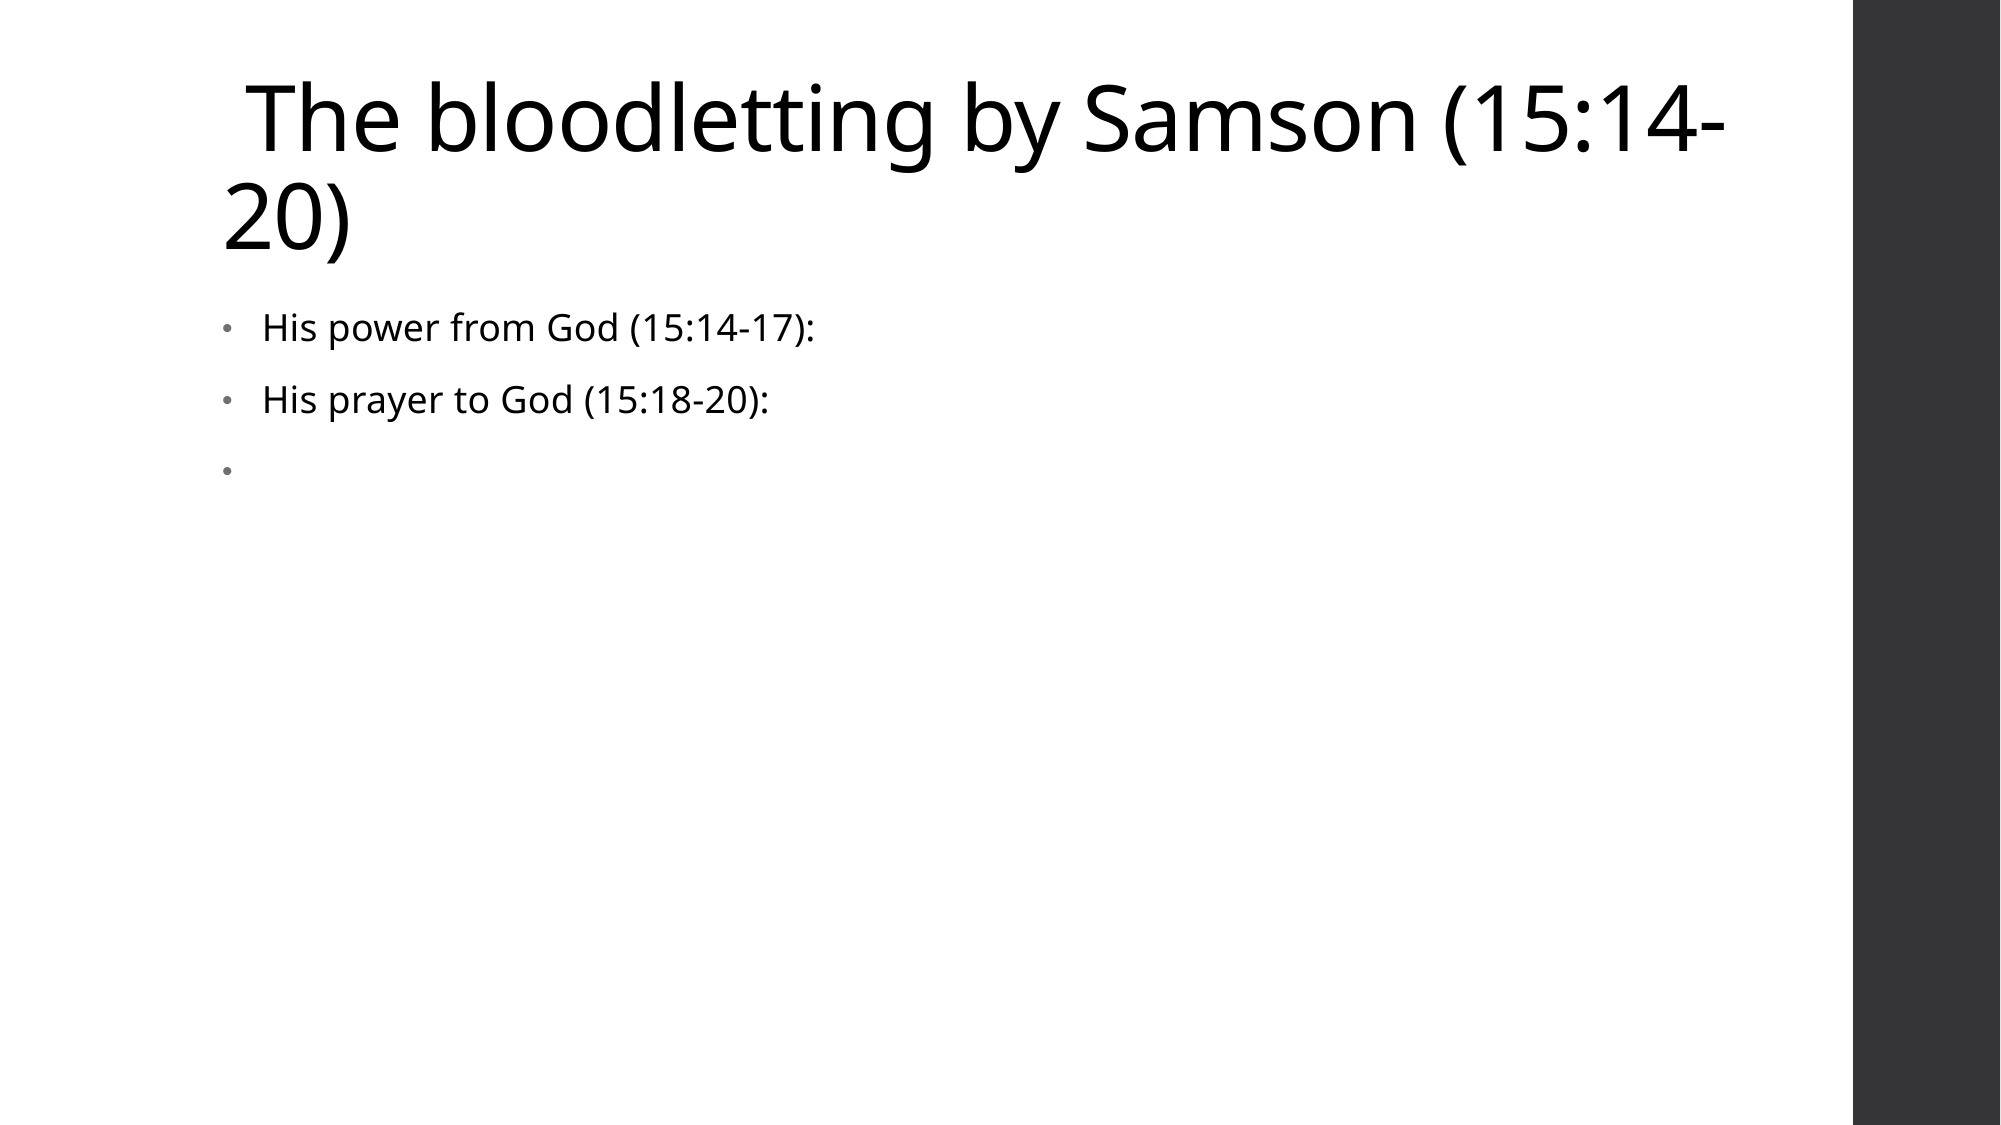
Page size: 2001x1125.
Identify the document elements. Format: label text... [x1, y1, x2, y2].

title The bloodletting by Samson (15:14-20) [206, 60, 1797, 278]
list His power from God (15:14-17): His prayer to God (15:18-20): [206, 299, 1617, 1014]
